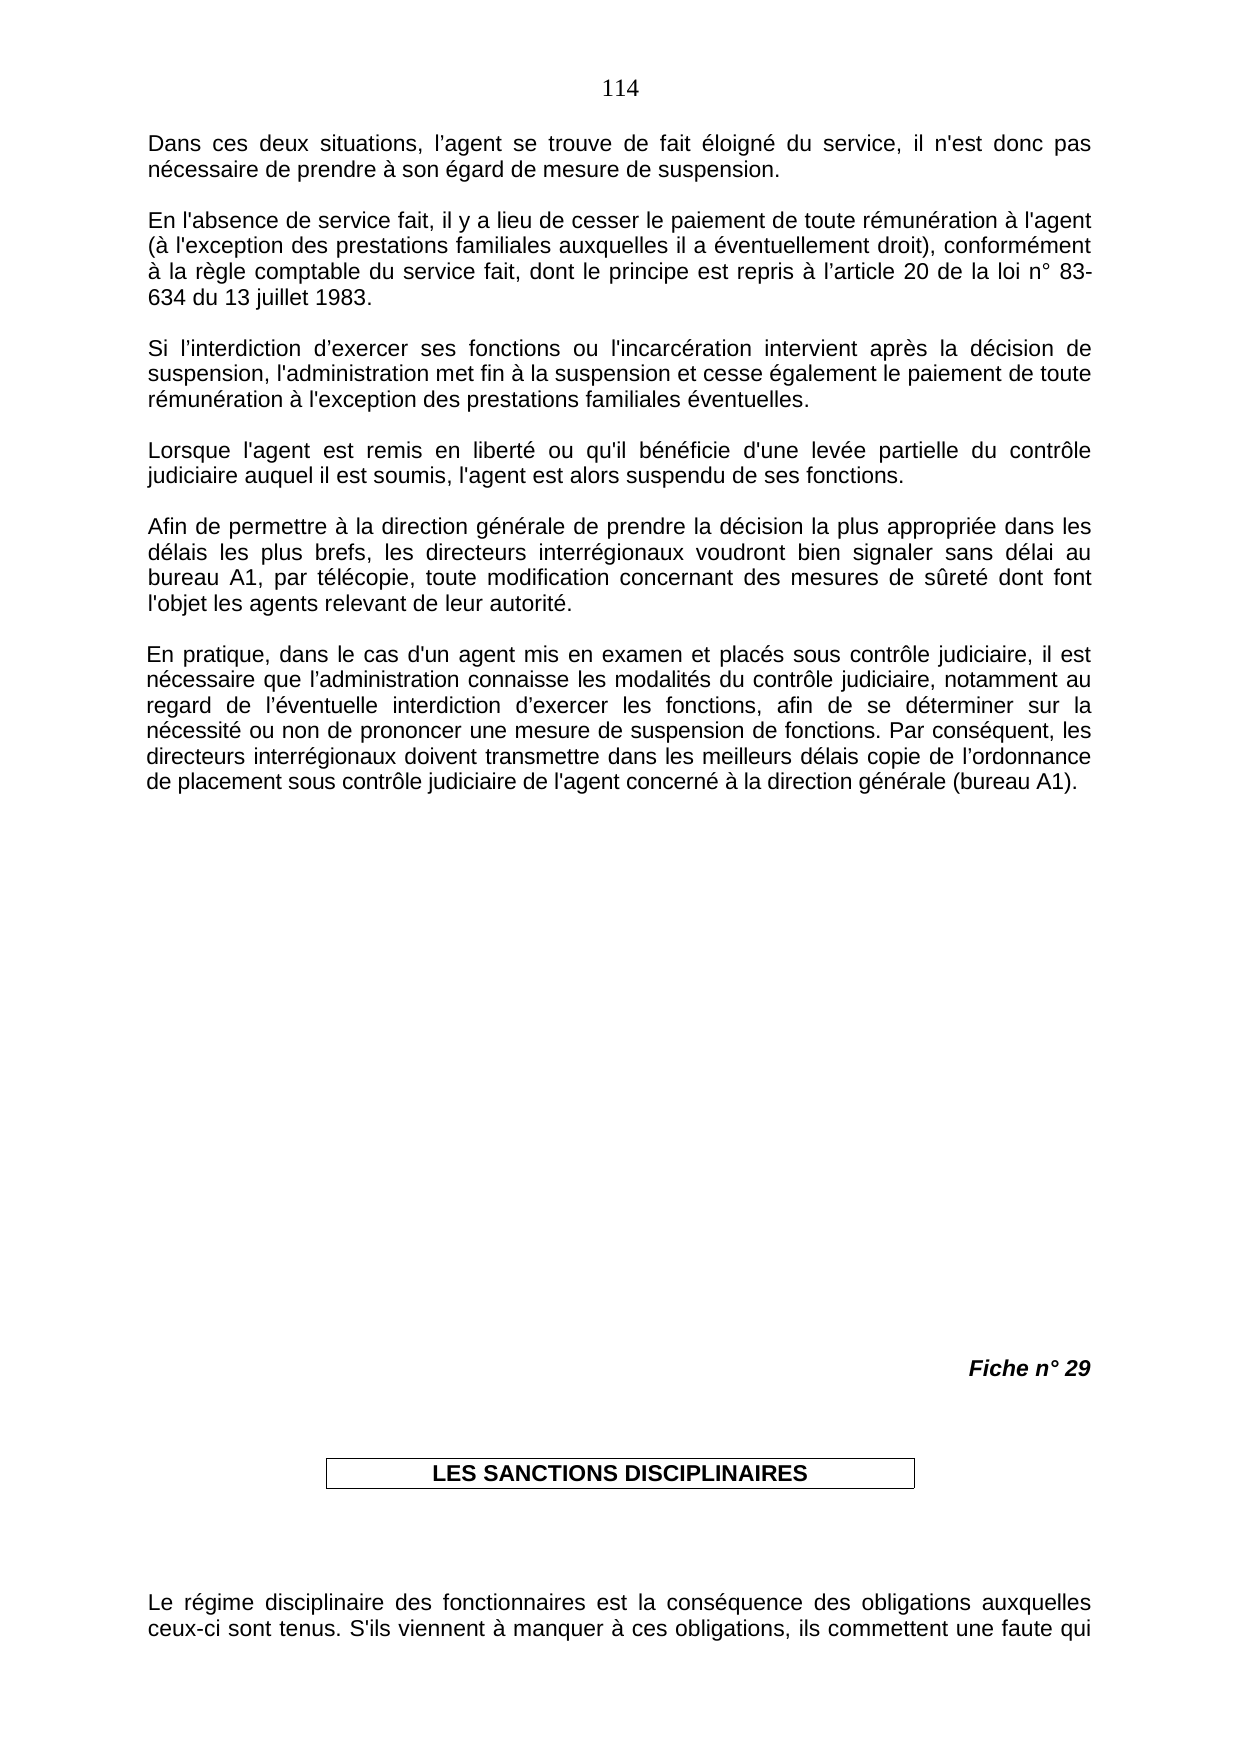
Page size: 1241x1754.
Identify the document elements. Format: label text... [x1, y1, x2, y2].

text Dans ces deux situations, l’agent se trouve de fait éloigné du service, il n'est donc pas nécessaire de prendre à son égard de mesure de suspension. [148, 131, 1092, 182]
text Si l’interdiction d’exercer ses fonctions ou l'incarcération intervient après la décision de suspension, l'administration met fin à la suspension et cesse également le paiement de toute rémunération à l'exception des prestations familiales éventuelles. [148, 335, 1092, 412]
text LES SANCTIONS DISCIPLINAIRES [327, 1459, 914, 1488]
text Lorsque l'agent est remis en liberté ou qu'il bénéficie d'une levée partielle du contrôle judiciaire auquel il est soumis, l'agent est alors suspendu de ses fonctions. [148, 437, 1092, 488]
text Fiche n° 29 [177, 1356, 1092, 1382]
text Afin de permettre à la direction générale de prendre la décision la plus appropriée dans les délais les plus brefs, les directeurs interrégionaux voudront bien signaler sans délai au bureau A1, par télécopie, toute modification concernant des mesures de sûreté dont font l'objet les agents relevant de leur autorité. [148, 514, 1092, 616]
text En l'absence de service fait, il y a lieu de cesser le paiement de toute rémunération à l'agent (à l'exception des prestations familiales auxquelles il a éventuellement droit), conformément à la règle comptable du service fait, dont le principe est repris à l’article 20 de la loi n° 83-634 du 13 juillet 1983. [148, 208, 1092, 310]
text En pratique, dans le cas d'un agent mis en examen et placés sous contrôle judiciaire, il est nécessaire que l’administration connaisse les modalités du contrôle judiciaire, notamment au regard de l’éventuelle interdiction d’exercer les fonctions, afin de se déterminer sur la nécessité ou non de prononcer une mesure de suspension de fonctions. Par conséquent, les directeurs interrégionaux doivent transmettre dans les meilleurs délais copie de l’ordonnance de placement sous contrôle judiciaire de l'agent concerné à la direction générale (bureau A1). [146, 641, 1092, 794]
text Le régime disciplinaire des fonctionnaires est la conséquence des obligations auxquelles ceux-ci sont tenus. S'ils viennent à manquer à ces obligations, ils commettent une faute qui [148, 1590, 1092, 1641]
